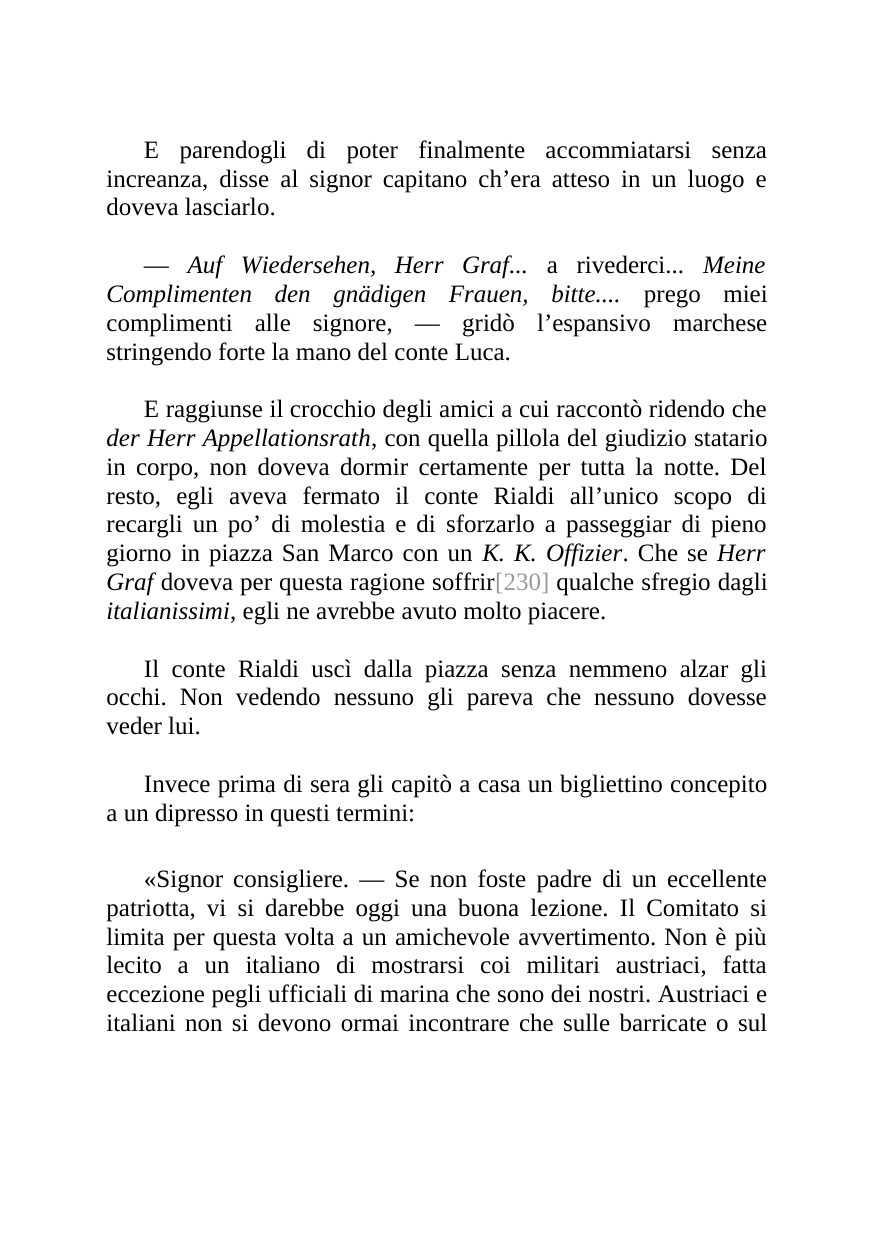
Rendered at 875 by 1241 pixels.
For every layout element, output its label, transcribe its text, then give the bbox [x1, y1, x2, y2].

text E raggiunse il crocchio degli amici a cui raccontò ridendo che der Herr Appellationsrath, con quella pillola del giudizio statario in corpo, non doveva dormir certamente per tutta la notte. Del resto, egli aveva fermato il conte Rialdi all’unico scopo di recargli un po’ di molestia e di sforzarlo a passeggiar di pieno giorno in piazza San Marco con un K. K. Offizier. Che se Herr Graf doveva per questa ragione soffrir[230] qualche sfregio dagli italianissimi, egli ne avrebbe avuto molto piacere. [106, 394, 768, 624]
text «Signor consigliere. — Se non foste padre di un eccellente patriotta, vi si darebbe oggi una buona lezione. Il Comitato si limita per questa volta a un amichevole avvertimento. Non è più lecito a un italiano di mostrarsi coi militari austriaci, fatta eccezione pegli ufficiali di marina che sono dei nostri. Austriaci e italiani non si devono ormai incontrare che sulle barricate o sul [106, 864, 768, 1037]
text Il conte Rialdi uscì dalla piazza senza nemmeno alzar gli occhi. Non vedendo nessuno gli pareva che nessuno dovesse veder lui. [106, 654, 768, 740]
text E parendogli di poter finalmente accommiatarsi senza increanza, disse al signor capitano ch’era atteso in un luogo e doveva lasciarlo. [106, 135, 768, 221]
text Invece prima di sera gli capitò a casa un bigliettino concepito a un dipresso in questi termini: [106, 769, 768, 827]
text — Auf Wiedersehen, Herr Graf... a rivederci... Meine Complimenten den gnädigen Frauen, bitte.... prego miei complimenti alle signore, — gridò l’espansivo marchese stringendo forte la mano del conte Luca. [106, 250, 768, 365]
